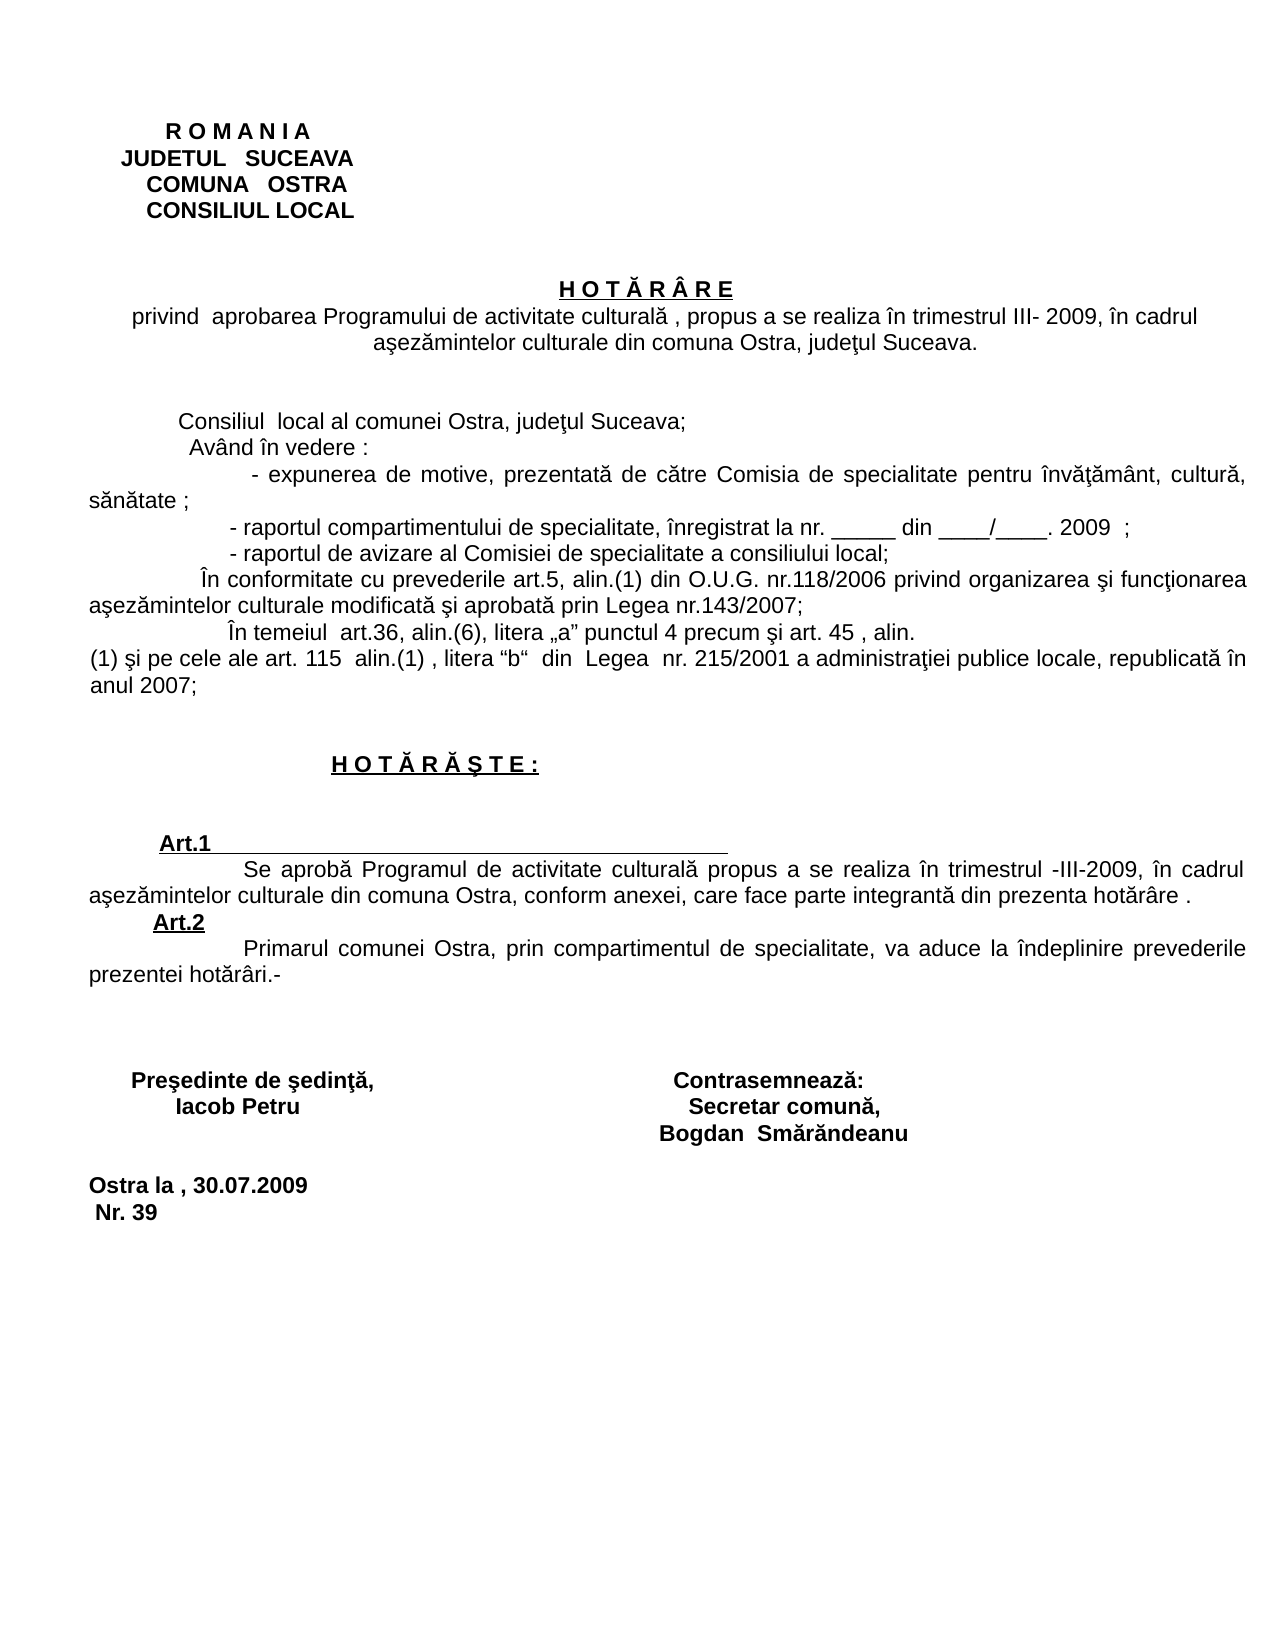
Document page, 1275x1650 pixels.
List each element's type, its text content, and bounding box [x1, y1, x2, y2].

text Se aprobă Programul de activitate culturală propus a se realiza în trimestrul -III-2009, în cadrul aşezămintelor culturale din comuna Ostra, conform anexei, care face parte integrantă din prezenta hotărâre . [44, 856, 1247, 909]
text privind aprobarea Programului de activitate culturală , propus a se realiza în trimestrul III- 2009, în cadrul aşezămintelor culturale din comuna Ostra, judeţul Suceava. [44, 303, 1247, 355]
text În conformitate cu prevederile art.5, alin.(1) din O.U.G. nr.118/2006 privind organizarea şi funcţionarea aşezămintelor culturale modificată şi aprobată prin Legea nr.143/2007; [44, 566, 1247, 619]
text Preşedinte de şedinţă, Contrasemnează: [118, 1067, 1238, 1093]
text În temeiul art.36, alin.(6), litera „a” punctul 4 precum şi art. 45 , alin. [90, 619, 1247, 645]
text Primarul comunei Ostra, prin compartimentul de specialitate, va aduce la îndeplinire prevederile prezentei hotărâri.- [44, 935, 1247, 988]
text Consiliul local al comunei Ostra, judeţul Suceava; [44, 408, 1247, 434]
text (1) şi pe cele ale art. 115 alin.(1) , litera “b“ din Legea nr. 215/2001 a administraţiei publice locale, republicată în anul 2007; [90, 645, 1247, 698]
text Art.1 [44, 830, 1247, 856]
text - raportul de avizare al Comisiei de specialitate a consiliului local; [185, 540, 1247, 566]
text Art.2 [44, 909, 1247, 935]
text H O T Ă R Ă Ş T E : [44, 751, 1247, 777]
text Nr. 39 [88, 1199, 1238, 1225]
text - raportul compartimentului de specialitate, înregistrat la nr. _____ din ____/____. 2009 ; [88, 513, 1247, 540]
subtitle COMUNA OSTRA [44, 171, 1247, 197]
text Iacob Petru Secretar comună, [118, 1093, 1238, 1119]
text Ostra la , 30.07.2009 [88, 1172, 1238, 1199]
text Bogdan Smărăndeanu [118, 1119, 1238, 1146]
text R O M A N I A [44, 118, 1247, 144]
text H O T Ă R Â R E [44, 276, 1247, 303]
text CONSILIUL LOCAL [44, 197, 1247, 223]
text Având în vedere : [88, 434, 1247, 461]
text - expunerea de motive, prezentată de către Comisia de specialitate pentru învăţământ, cultură, sănătate ; [88, 461, 1247, 513]
subtitle JUDETUL SUCEAVA [44, 144, 1247, 171]
